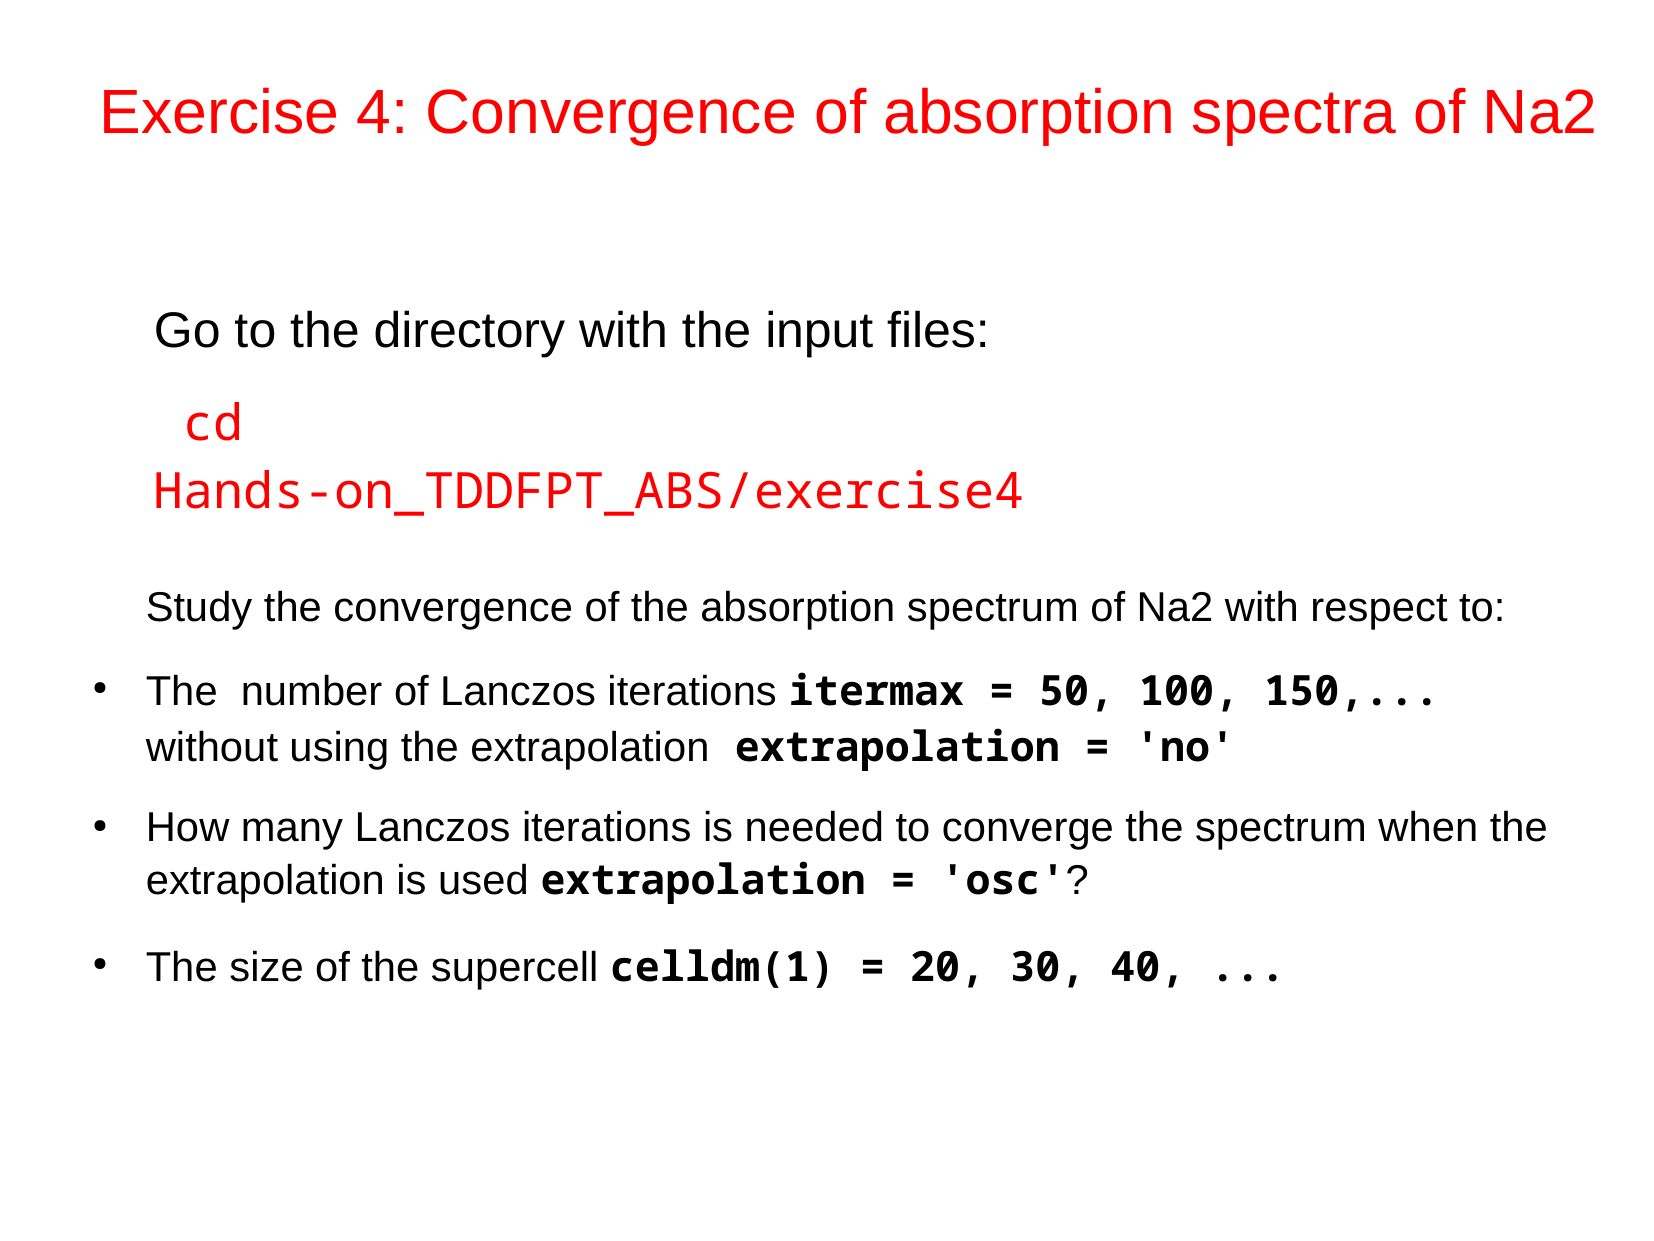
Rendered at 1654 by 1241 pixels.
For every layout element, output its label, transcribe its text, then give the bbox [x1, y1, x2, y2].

list Study the convergence of the absorption spectrum of Na2 with respect to: The number of Lanczos iterations itermax = 50, 100, 150,... without using the extrapolation extrapolation = 'no' How many Lanczos iterations is needed to converge the spectrum when the extrapolation is used extrapolation = 'osc'? The size of the supercell celldm(1) = 20, 30, 40, ... [75, 584, 1606, 1053]
text_box Exercise 4: Convergence of absorption spectra of Na2 [4, 27, 1654, 196]
list Go to the directory with the input files: cd Hands-on_TDDFPT_ABS/exercise4 [83, 302, 1171, 481]
